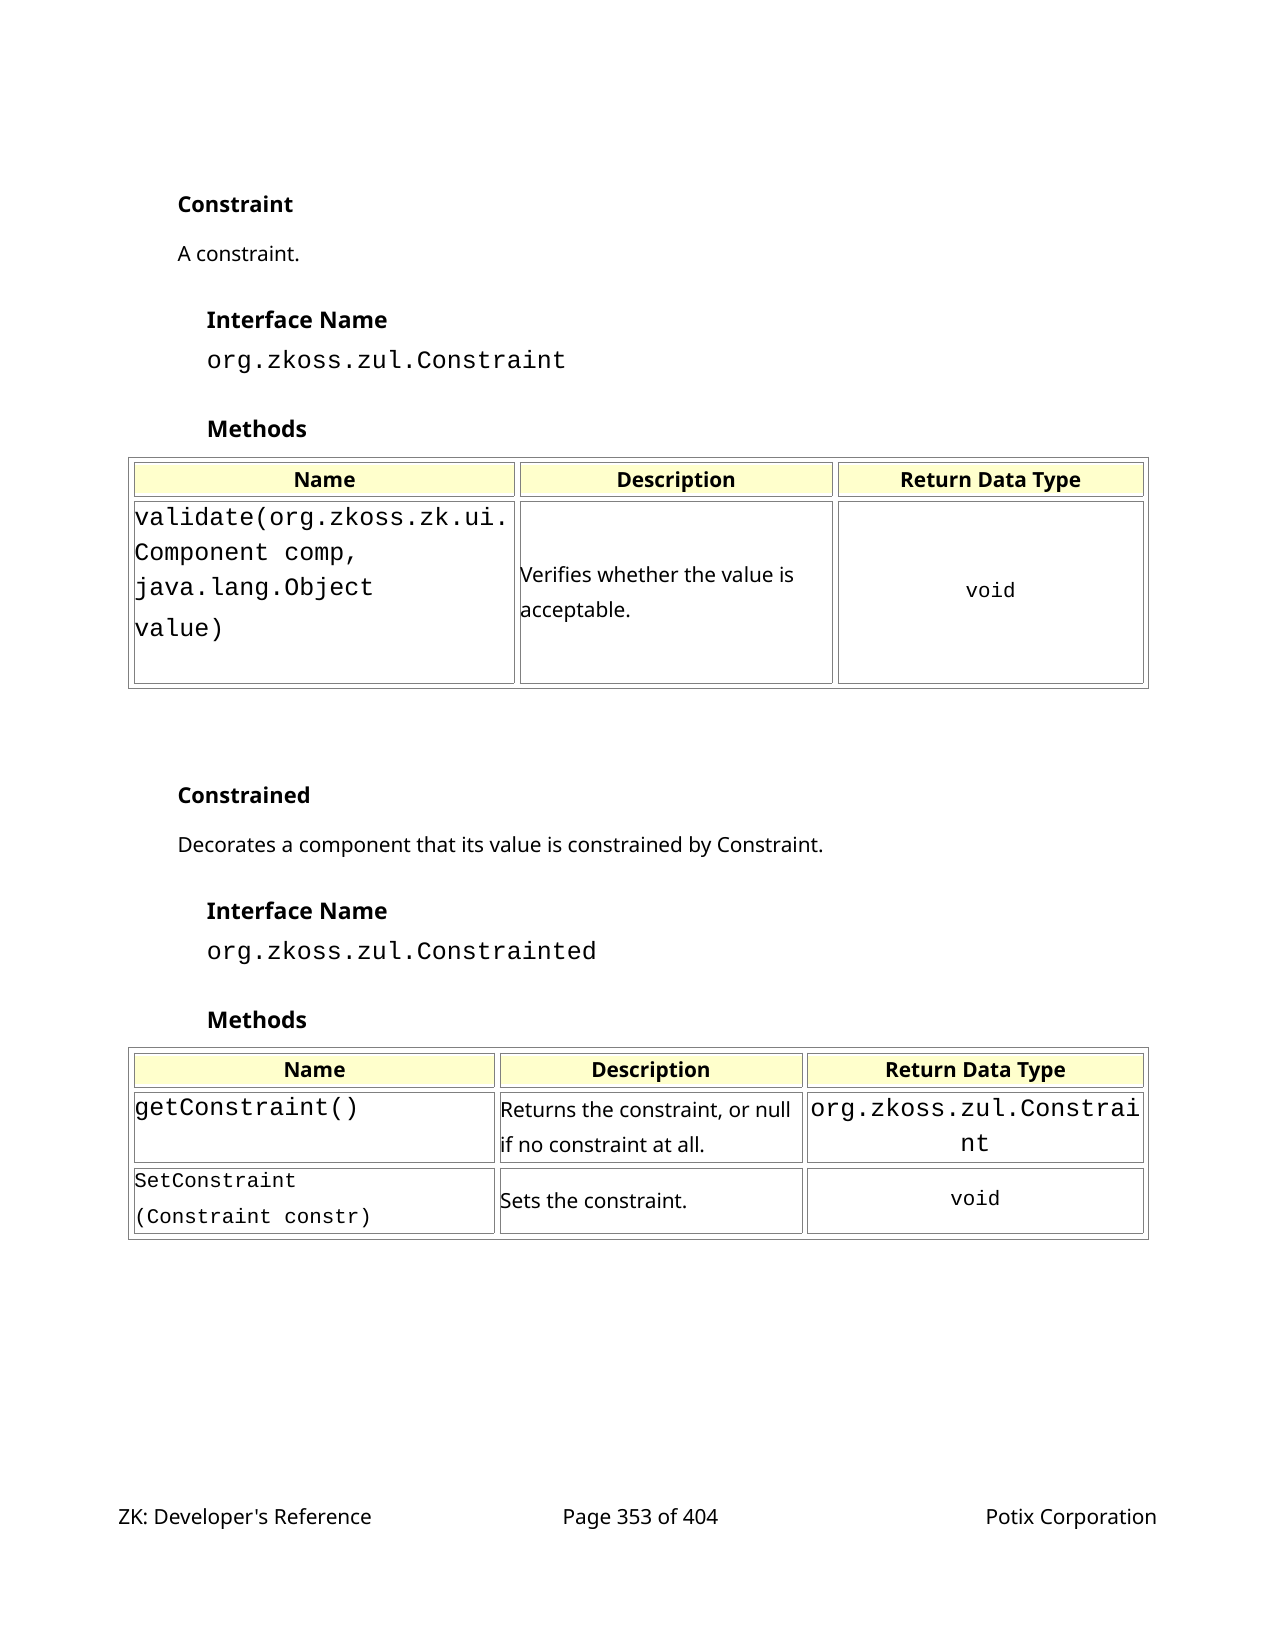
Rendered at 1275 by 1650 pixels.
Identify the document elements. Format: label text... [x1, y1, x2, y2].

table_cell void [835, 496, 1146, 683]
table_header Name [131, 458, 517, 496]
table_header Return Data Type [835, 458, 1146, 496]
table_cell SetConstraint (Constraint constr) [131, 1162, 497, 1233]
subtitle Constraint [177, 189, 1157, 219]
text Decorates a component that its value is constrained by Constraint. [177, 830, 1157, 858]
subtitle Methods [207, 1003, 1157, 1035]
table_header Name [131, 1048, 497, 1087]
table_header Description [497, 1048, 804, 1087]
table_cell void [805, 1162, 1146, 1233]
table_cell org.zkoss.zul.Constraint [805, 1087, 1146, 1162]
text A constraint. [177, 239, 1157, 268]
subtitle Constrained [177, 779, 1157, 809]
table_cell Verifies whether the value is acceptable. [517, 496, 835, 683]
table_cell validate(org.zkoss.zk.ui.Component comp, java.lang.Object value) [131, 496, 517, 683]
text org.zkoss.zul.Constrainted [207, 939, 1157, 967]
subtitle Methods [207, 413, 1157, 444]
table_cell getConstraint() [131, 1087, 497, 1162]
table_cell Sets the constraint. [497, 1162, 804, 1233]
table_header Return Data Type [805, 1048, 1146, 1087]
table_cell Returns the constraint, or null if no constraint at all. [497, 1087, 804, 1162]
subtitle Interface Name [207, 304, 1157, 336]
subtitle Interface Name [207, 895, 1157, 926]
text org.zkoss.zul.Constraint [207, 348, 1157, 376]
table_header Description [517, 458, 835, 496]
